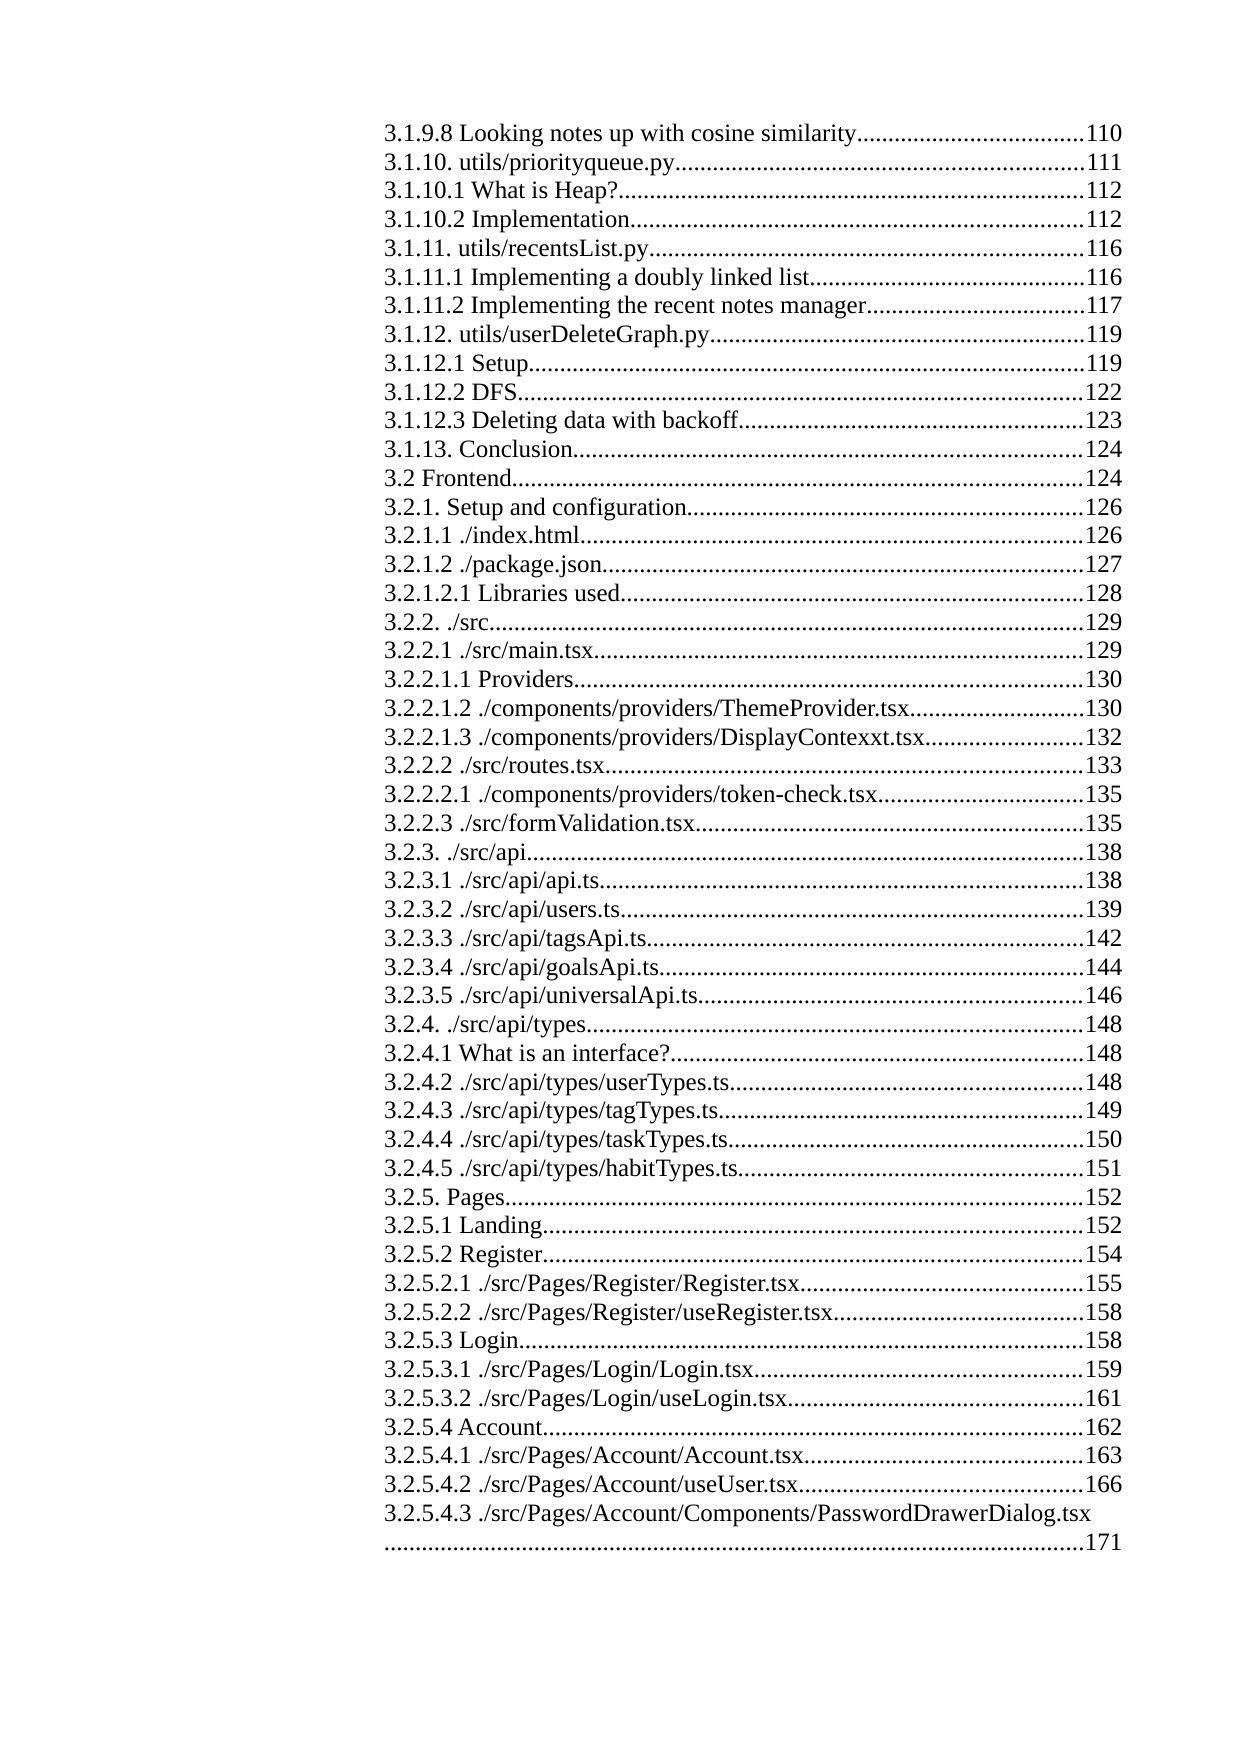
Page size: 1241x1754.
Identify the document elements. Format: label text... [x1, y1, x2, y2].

text 3.1.10.1 What is Heap? 112 [384, 176, 1122, 204]
text 3.2.4.2 ./src/api/types/userTypes.ts 148 [384, 1067, 1122, 1096]
text 3.2.2.2 ./src/routes.tsx 133 [384, 751, 1122, 779]
text 3.1.13. Conclusion 124 [384, 434, 1122, 463]
text 3.2.1.2 ./package.json 127 [384, 549, 1122, 578]
text 3.2.2.1 ./src/main.tsx 129 [384, 636, 1122, 664]
text 3.2.5.2.1 ./src/Pages/Register/Register.tsx 155 [384, 1268, 1122, 1297]
text 3.2.5.3 Login 158 [384, 1326, 1122, 1354]
text 3.1.12.1 Setup 119 [384, 348, 1122, 377]
text 3.2.4.4 ./src/api/types/taskTypes.ts 150 [384, 1124, 1122, 1153]
text 3.2.3.5 ./src/api/universalApi.ts 146 [384, 981, 1122, 1009]
text 3.2.4.5 ./src/api/types/habitTypes.ts 151 [384, 1153, 1122, 1182]
text 3.2.5.2.2 ./src/Pages/Register/useRegister.tsx 158 [384, 1297, 1122, 1326]
text 3.2.2.1.3 ./components/providers/DisplayContexxt.tsx 132 [384, 722, 1122, 751]
text 3.2.3.1 ./src/api/api.ts 138 [384, 866, 1122, 894]
text 3.1.12. utils/userDeleteGraph.py 119 [384, 319, 1122, 348]
text 3.2.5.2 Register 154 [384, 1239, 1122, 1268]
text 3.2.2.1.1 Providers 130 [384, 664, 1122, 693]
text 3.2.1.2.1 Libraries used 128 [384, 578, 1122, 607]
text 3.2.3.2 ./src/api/users.ts 139 [384, 894, 1122, 923]
text 3.1.11. utils/recentsList.py 116 [384, 233, 1122, 262]
text 3.2.5.4.3 ./src/Pages/Account/Components/PasswordDrawerDialog.tsx 171 [384, 1498, 1122, 1556]
text 3.1.11.2 Implementing the recent notes manager 117 [384, 291, 1122, 319]
text 3.1.11.1 Implementing a doubly linked list 116 [384, 262, 1122, 291]
text 3.2.1. Setup and configuration 126 [384, 492, 1122, 521]
text 3.1.10.2 Implementation 112 [384, 204, 1122, 233]
text 3.2.4. ./src/api/types 148 [384, 1009, 1122, 1038]
text 3.1.9.8 Looking notes up with cosine similarity 110 [384, 118, 1122, 147]
text 3.2.5.4 Account 162 [384, 1412, 1122, 1441]
text 3.2.3.3 ./src/api/tagsApi.ts 142 [384, 923, 1122, 952]
text 3.2.5.4.1 ./src/Pages/Account/Account.tsx 163 [384, 1441, 1122, 1469]
text 3.2.3.4 ./src/api/goalsApi.ts 144 [384, 952, 1122, 981]
text 3.2 Frontend 124 [384, 463, 1122, 492]
text 3.2.3. ./src/api 138 [384, 837, 1122, 866]
text 3.2.2. ./src 129 [384, 607, 1122, 636]
text 3.2.2.3 ./src/formValidation.tsx 135 [384, 808, 1122, 837]
text 3.2.1.1 ./index.html 126 [384, 521, 1122, 549]
text 3.2.2.1.2 ./components/providers/ThemeProvider.tsx 130 [384, 693, 1122, 722]
text 3.1.12.2 DFS 122 [384, 377, 1122, 406]
text 3.2.4.1 What is an interface? 148 [384, 1038, 1122, 1067]
text 3.2.5. Pages 152 [384, 1182, 1122, 1211]
text 3.2.5.3.1 ./src/Pages/Login/Login.tsx 159 [384, 1354, 1122, 1383]
text 3.2.5.4.2 ./src/Pages/Account/useUser.tsx 166 [384, 1469, 1122, 1498]
text 3.2.5.1 Landing 152 [384, 1211, 1122, 1239]
text 3.1.10. utils/priorityqueue.py 111 [384, 147, 1122, 176]
text 3.2.4.3 ./src/api/types/tagTypes.ts 149 [384, 1096, 1122, 1124]
text 3.2.2.2.1 ./components/providers/token-check.tsx 135 [384, 779, 1122, 808]
text 3.2.5.3.2 ./src/Pages/Login/useLogin.tsx 161 [384, 1383, 1122, 1412]
text 3.1.12.3 Deleting data with backoff 123 [384, 406, 1122, 434]
